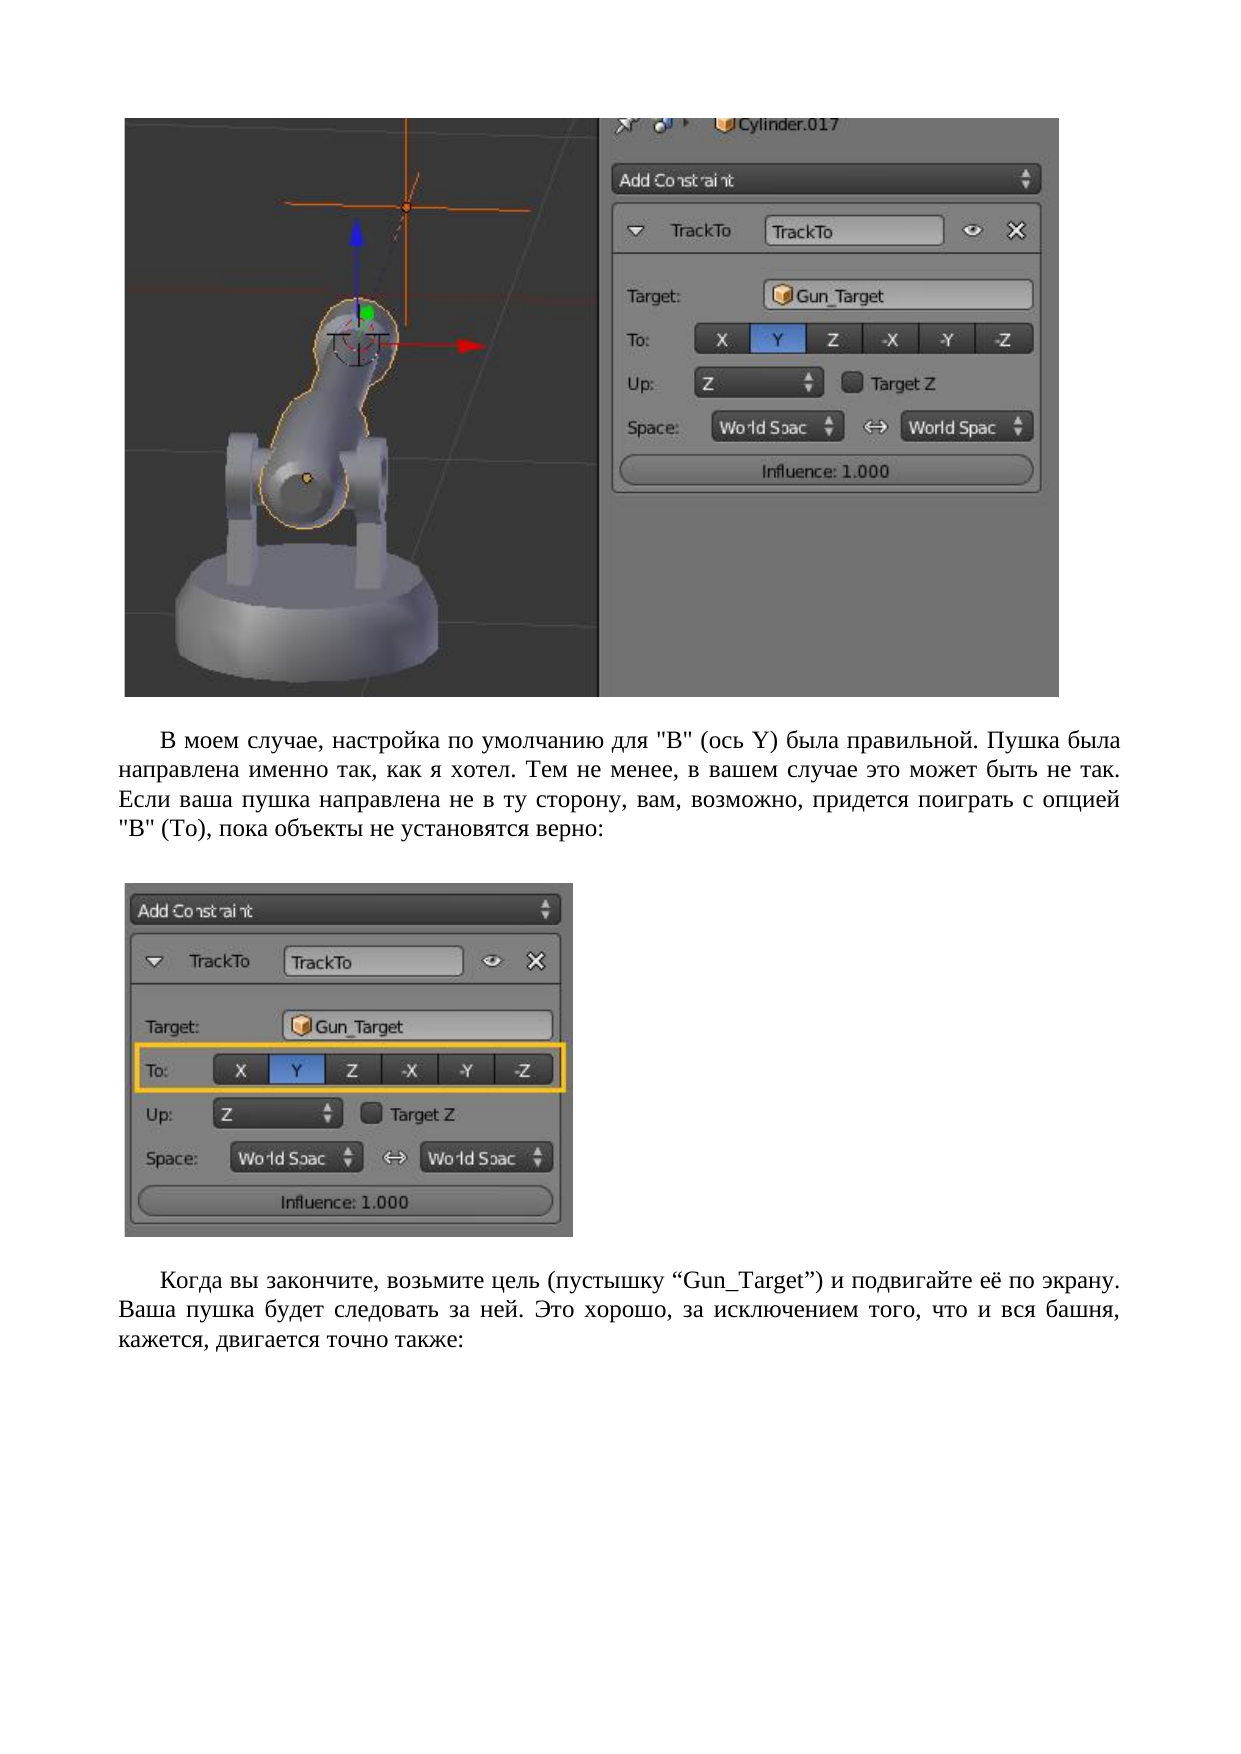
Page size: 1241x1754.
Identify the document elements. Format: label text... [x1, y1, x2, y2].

text Когда вы закончите, возьмите цель (пустышку “Gun_Target”) и подвигайте её по экрану. Ваша пушка будет следовать за ней. Это хорошо, за исключением того, что и вся башня, кажется, двигается точно также: [118, 1265, 1122, 1352]
picture [124, 883, 573, 1237]
picture [124, 118, 1059, 697]
text В моем случае, настройка по умолчанию для "В" (ось Y) была правильной. Пушка была направлена именно так, как я хотел. Тем не менее, в вашем случае это может быть не так. Если ваша пушка направлена не в ту сторону, вам, возможно, придется поиграть с опцией "В" (To), пока объекты не установятся верно: [118, 725, 1122, 842]
